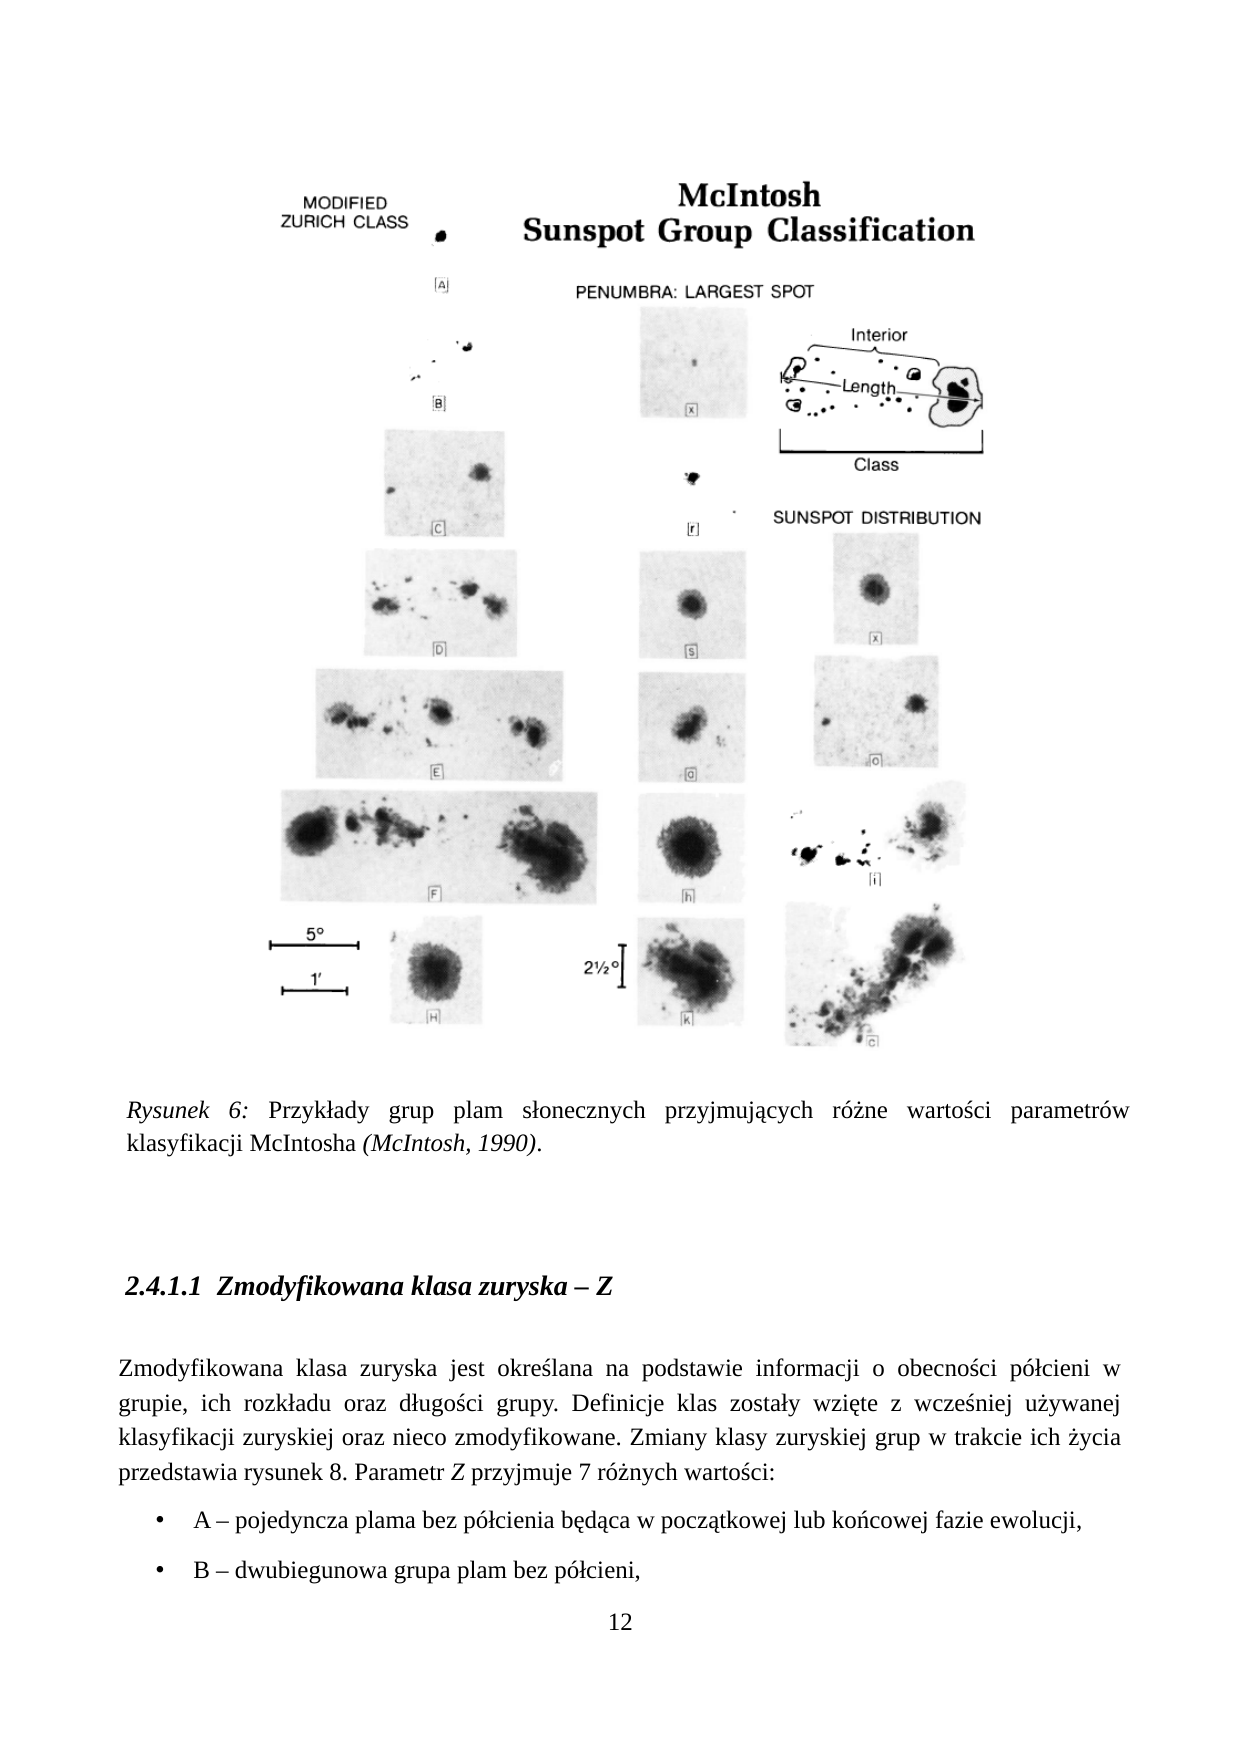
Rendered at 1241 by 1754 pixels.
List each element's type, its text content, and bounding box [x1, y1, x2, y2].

list B – dwubiegunowa grupa plam bez półcieni, [156, 1555, 1122, 1583]
text Zmodyfikowana klasa zuryska jest określana na podstawie informacji o obecności półcieni w grupie, ich rozkładu oraz długości grupy. Definicje klas zostały wzięte z wcześniej używanej klasyfikacji zuryskiej oraz nieco zmodyfikowane. Zmiany klasy zuryskiej grup w trakcie ich życia przedstawia rysunek 8. Parametr Z przyjmuje 7 różnych wartości: [118, 1353, 1122, 1485]
picture [252, 161, 1005, 1054]
text Rysunek 6: Przykłady grup plam słonecznych przyjmujących różne wartości parametrów klasyfikacji McIntosha (McIntosh, 1990). [126, 136, 1130, 1157]
list A – pojedyncza plama bez półcienia będąca w początkowej lub końcowej fazie ewolucji, [156, 1506, 1122, 1534]
subtitle Zmodyfikowana klasa zuryska – Z [118, 1269, 1122, 1301]
